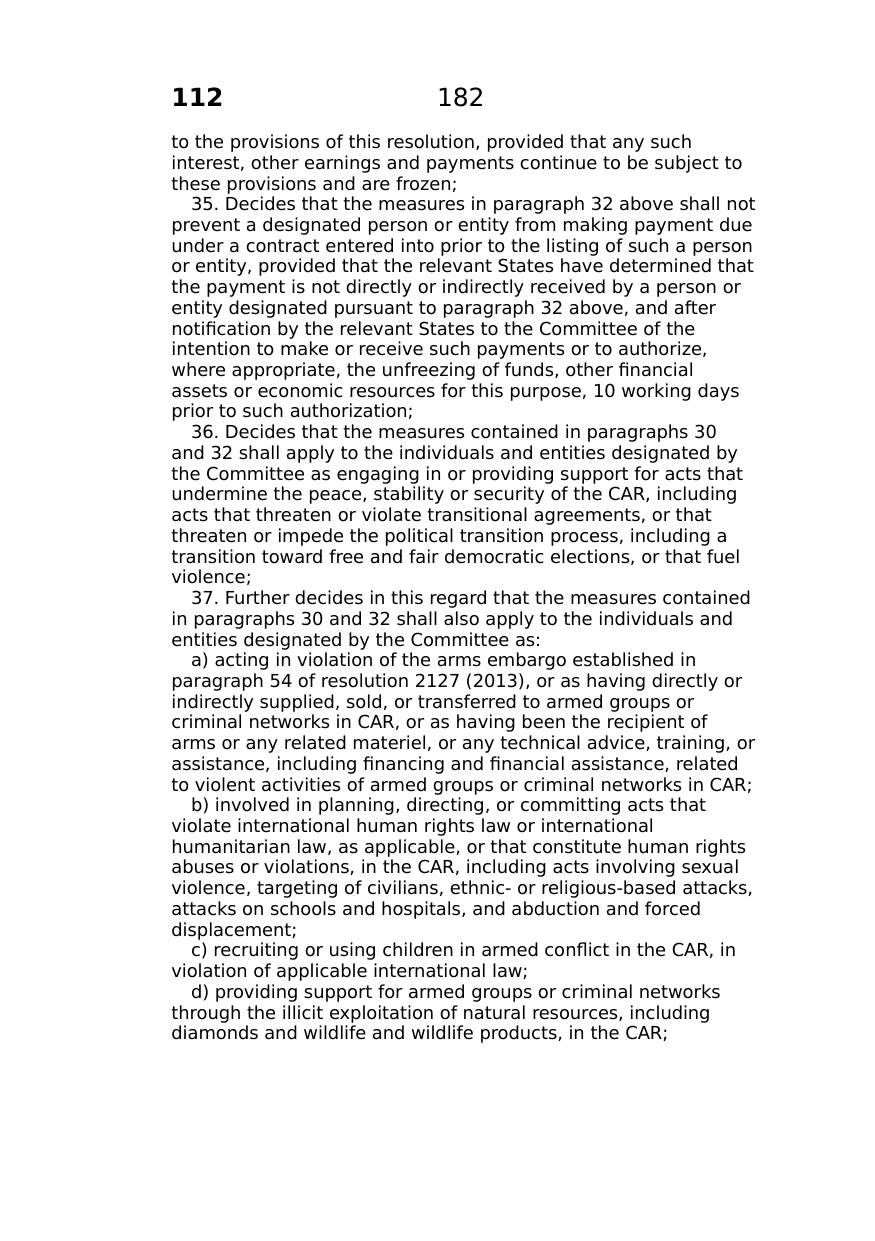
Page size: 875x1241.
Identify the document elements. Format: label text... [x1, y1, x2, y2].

text to the provisions of this resolution, provided that any such interest, other earnings and payments continue to be subject to these provisions and are frozen; [171, 132, 756, 194]
text a) acting in violation of the arms embargo established in paragraph 54 of resolution 2127 (2013), or as having directly or indirectly supplied, sold, or transferred to armed groups or criminal networks in CAR, or as having been the recipient of arms or any related materiel, or any technical advice, training, or assistance, including financing and financial assistance, related to violent activities of armed groups or criminal networks in CAR; [171, 650, 756, 795]
text 35. Decides that the measures in paragraph 32 above shall not prevent a designated person or entity from making payment due under a contract entered into prior to the listing of such a person or entity, provided that the relevant States have determined that the payment is not directly or indirectly received by a person or entity designated pursuant to paragraph 32 above, and after notification by the relevant States to the Committee of the intention to make or receive such payments or to authorize, where appropriate, the unfreezing of funds, other financial assets or economic resources for this purpose, 10 working days prior to such authorization; [171, 194, 756, 422]
text 36. Decides that the measures contained in paragraphs 30 and 32 shall apply to the individuals and entities designated by the Committee as engaging in or providing support for acts that undermine the peace, stability or security of the CAR, including acts that threaten or violate transitional agreements, or that threaten or impede the political transition process, including a transition toward free and fair democratic elections, or that fuel violence; [171, 422, 756, 588]
text 37. Further decides in this regard that the measures contained in paragraphs 30 and 32 shall also apply to the individuals and entities designated by the Committee as: [171, 588, 756, 650]
text d) providing support for armed groups or criminal networks through the illicit exploitation of natural resources, including diamonds and wildlife and wildlife products, in the CAR; [171, 982, 756, 1044]
text c) recruiting or using children in armed conflict in the CAR, in violation of applicable international law; [171, 940, 756, 982]
text b) involved in planning, directing, or committing acts that violate international human rights law or international humanitarian law, as applicable, or that constitute human rights abuses or violations, in the CAR, including acts involving sexual violence, targeting of civilians, ethnic- or religious-based attacks, attacks on schools and hospitals, and abduction and forced displacement; [171, 795, 756, 940]
